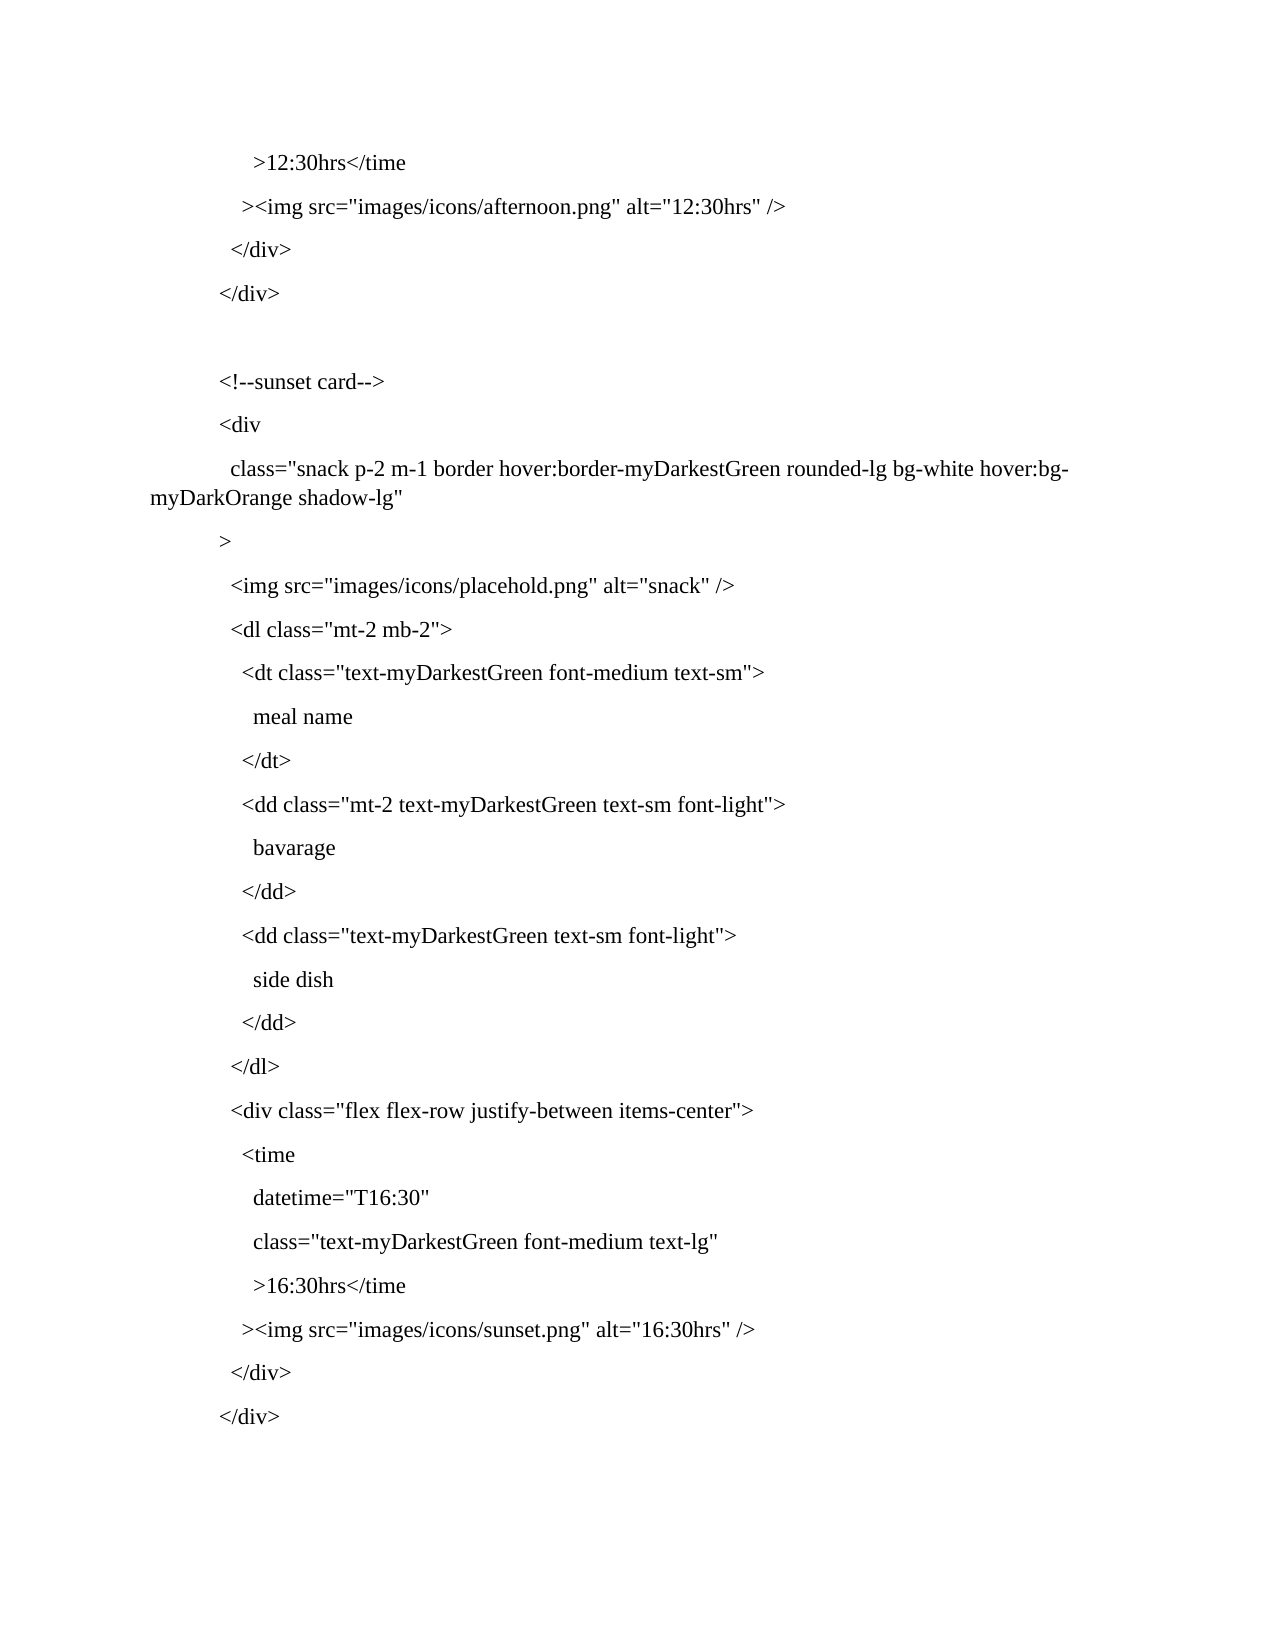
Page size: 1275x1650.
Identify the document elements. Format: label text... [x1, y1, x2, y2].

text <dd class="mt-2 text-myDarkestGreen text-sm font-light"> [150, 792, 1125, 817]
text </div> [150, 1404, 1125, 1429]
text >12:30hrs</time [150, 150, 1125, 175]
text </div> [150, 237, 1125, 263]
text </div> [150, 281, 1125, 307]
text ><img src="images/icons/afternoon.png" alt="12:30hrs" /> [150, 194, 1125, 219]
text <div class="flex flex-row justify-between items-center"> [150, 1098, 1125, 1123]
text <dt class="text-myDarkestGreen font-medium text-sm"> [150, 660, 1125, 686]
text <div [150, 412, 1125, 438]
text bavarage [150, 835, 1125, 861]
text ><img src="images/icons/sunset.png" alt="16:30hrs" /> [150, 1317, 1125, 1342]
text class="text-myDarkestGreen font-medium text-lg" [150, 1229, 1125, 1254]
text </div> [150, 1360, 1125, 1386]
text <!--sunset card--> [150, 369, 1125, 394]
text <dd class="text-myDarkestGreen text-sm font-light"> [150, 923, 1125, 948]
text </dd> [150, 1010, 1125, 1036]
text <img src="images/icons/placehold.png" alt="snack" /> [150, 573, 1125, 598]
text <dl class="mt-2 mb-2"> [150, 617, 1125, 642]
text side dish [150, 967, 1125, 992]
text </dt> [150, 748, 1125, 773]
text datetime="T16:30" [150, 1185, 1125, 1211]
text </dl> [150, 1054, 1125, 1079]
text > [150, 529, 1125, 554]
text >16:30hrs</time [150, 1273, 1125, 1298]
text meal name [150, 704, 1125, 729]
text </dd> [150, 879, 1125, 904]
text class="snack p-2 m-1 border hover:border-myDarkestGreen rounded-lg bg-white hover:bg-myDarkOrange shadow-lg" [150, 456, 1125, 511]
text <time [150, 1142, 1125, 1167]
